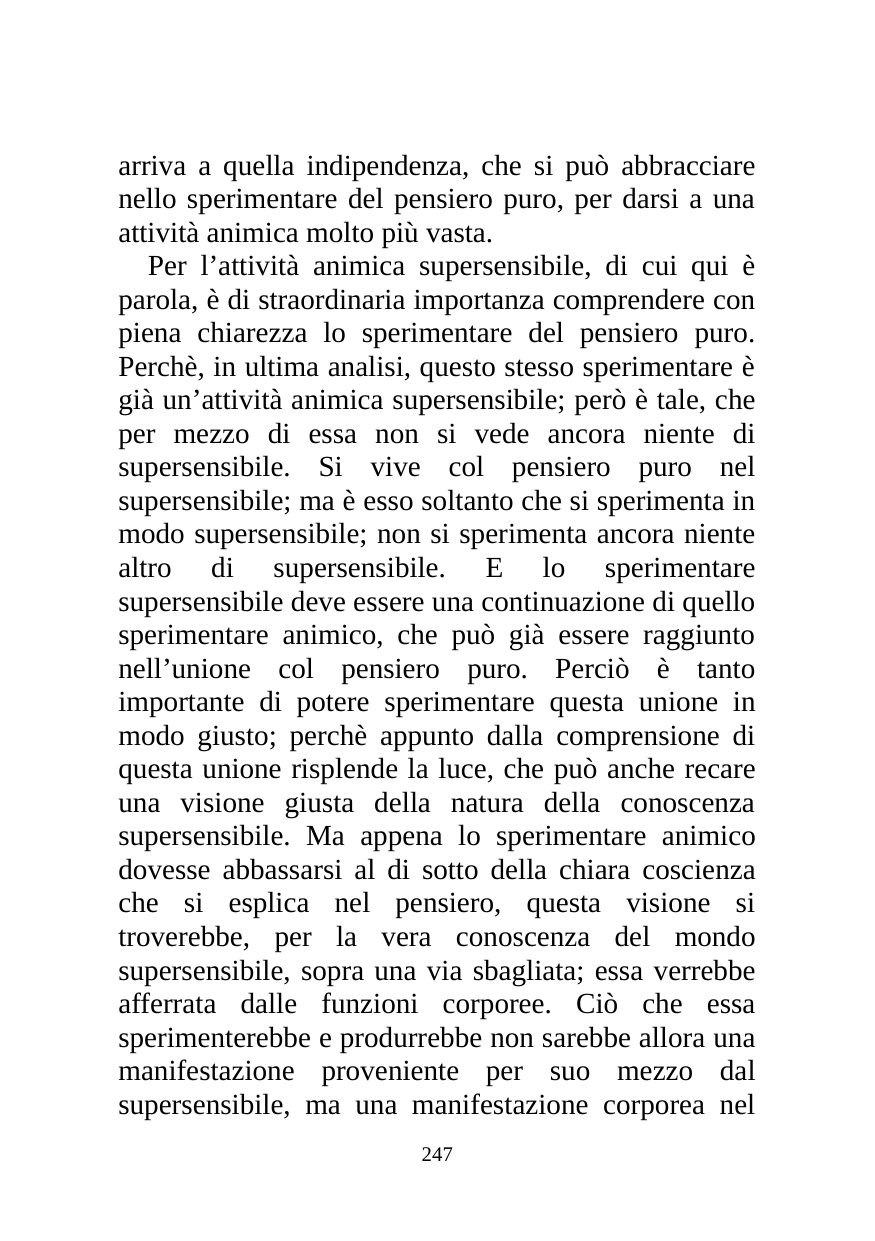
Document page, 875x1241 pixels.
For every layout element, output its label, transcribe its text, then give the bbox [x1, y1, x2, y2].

text arriva a quella indipendenza, che si può abbracciare nello sperimentare del pensiero puro, per darsi a una attività animica molto più vasta. [118, 148, 756, 248]
text Per l’attività animica supersensibile, di cui qui è parola, è di straordinaria importanza comprendere con piena chiarezza lo sperimentare del pensiero puro. Perchè, in ultima analisi, questo stesso sperimentare è già un’attività animica supersensibile; però è tale, che per mezzo di essa non si vede ancora niente di supersensibile. Si vive col pensiero puro nel supersensibile; ma è esso soltanto che si sperimenta in modo supersensibile; non si sperimenta ancora niente altro di supersensibile. E lo sperimentare supersensibile deve essere una continuazione di quello sperimentare animico, che può già essere raggiunto nell’unione col pensiero puro. Perciò è tanto importante di potere sperimentare questa unione in modo giusto; perchè appunto dalla comprensione di questa unione risplende la luce, che può anche recare una visione giusta della natura della conoscenza supersensibile. Ma appena lo sperimentare animico dovesse abbassarsi al di sotto della chiara coscienza che si esplica nel pensiero, questa visione si troverebbe, per la vera conoscenza del mondo supersensibile, sopra una via sbagliata; essa verrebbe afferrata dalle funzioni corporee. Ciò che essa sperimenterebbe e produrrebbe non sarebbe allora una manifestazione proveniente per suo mezzo dal supersensibile, ma una manifestazione corporea nel [118, 248, 756, 1120]
